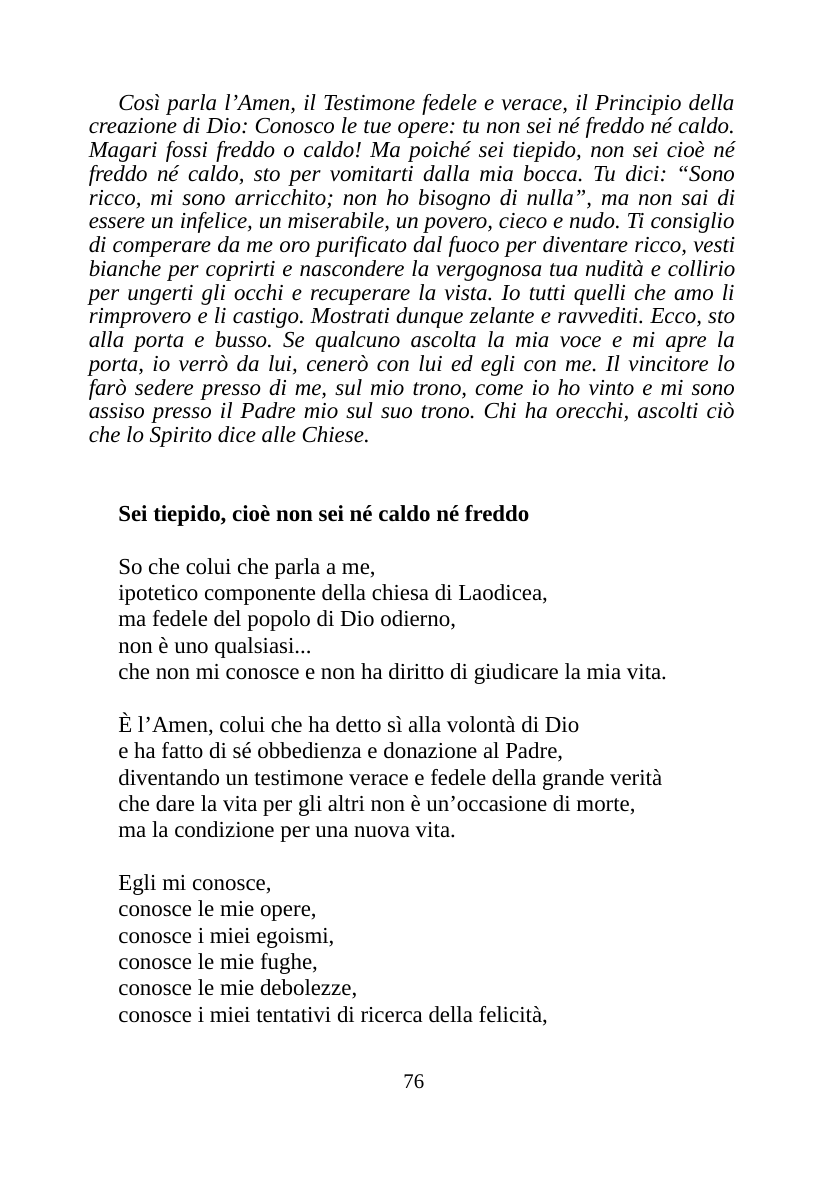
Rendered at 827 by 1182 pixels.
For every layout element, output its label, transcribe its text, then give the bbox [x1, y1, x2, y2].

text e ha fatto di sé obbedienza e donazione al Padre, [88, 737, 738, 764]
text ma la condizione per una nuova vita. [88, 816, 738, 843]
text non è uno qualsiasi... [88, 632, 738, 658]
text conosce i miei egoismi, [88, 922, 738, 948]
text Così parla l’Amen, il Testimone fedele e verace, il Principio della creazione di Dio: Conosco le tue opere: tu non sei né freddo né caldo. Magari fossi freddo o caldo! Ma poiché sei tiepido, non sei cioè né freddo né caldo, sto per vomitarti dalla mia bocca. Tu dici: “Sono ricco, mi sono arricchito; non ho bisogno di nulla”, ma non sai di essere un infelice, un miserabile, un povero, cieco e nudo. Ti consiglio di comperare da me oro purificato dal fuoco per diventare ricco, vesti bianche per coprirti e nascondere la vergognosa tua nudità e collirio per ungerti gli occhi e recuperare la vista. Io tutti quelli che amo li rimprovero e li castigo. Mostrati dunque zelante e ravvediti. Ecco, sto alla porta e busso. Se qualcuno ascolta la mia voce e mi apre la porta, io verrò da lui, cenerò con lui ed egli con me. Il vincitore lo farò sedere presso di me, sul mio trono, come io ho vinto e mi sono assiso presso il Padre mio sul suo trono. Chi ha orecchi, ascolti ciò che lo Spirito dice alle Chiese. [88, 88, 738, 447]
text Sei tiepido, cioè non sei né caldo né freddo [88, 500, 738, 526]
text conosce i miei tentativi di ricerca della felicità, [88, 1001, 738, 1027]
text So che colui che parla a me, [88, 553, 738, 579]
text È l’Amen, colui che ha detto sì alla volontà di Dio [88, 711, 738, 737]
text conosce le mie fughe, [88, 948, 738, 974]
text ipotetico componente della chiesa di Laodicea, [88, 579, 738, 606]
text conosce le mie opere, [88, 895, 738, 922]
text che dare la vita per gli altri non è un’occasione di morte, [88, 790, 738, 816]
text diventando un testimone verace e fedele della grande verità [88, 764, 738, 790]
text che non mi conosce e non ha diritto di giudicare la mia vita. [88, 658, 738, 684]
text Egli mi conosce, [88, 869, 738, 895]
text ma fedele del popolo di Dio odierno, [88, 606, 738, 632]
text conosce le mie debolezze, [88, 974, 738, 1001]
